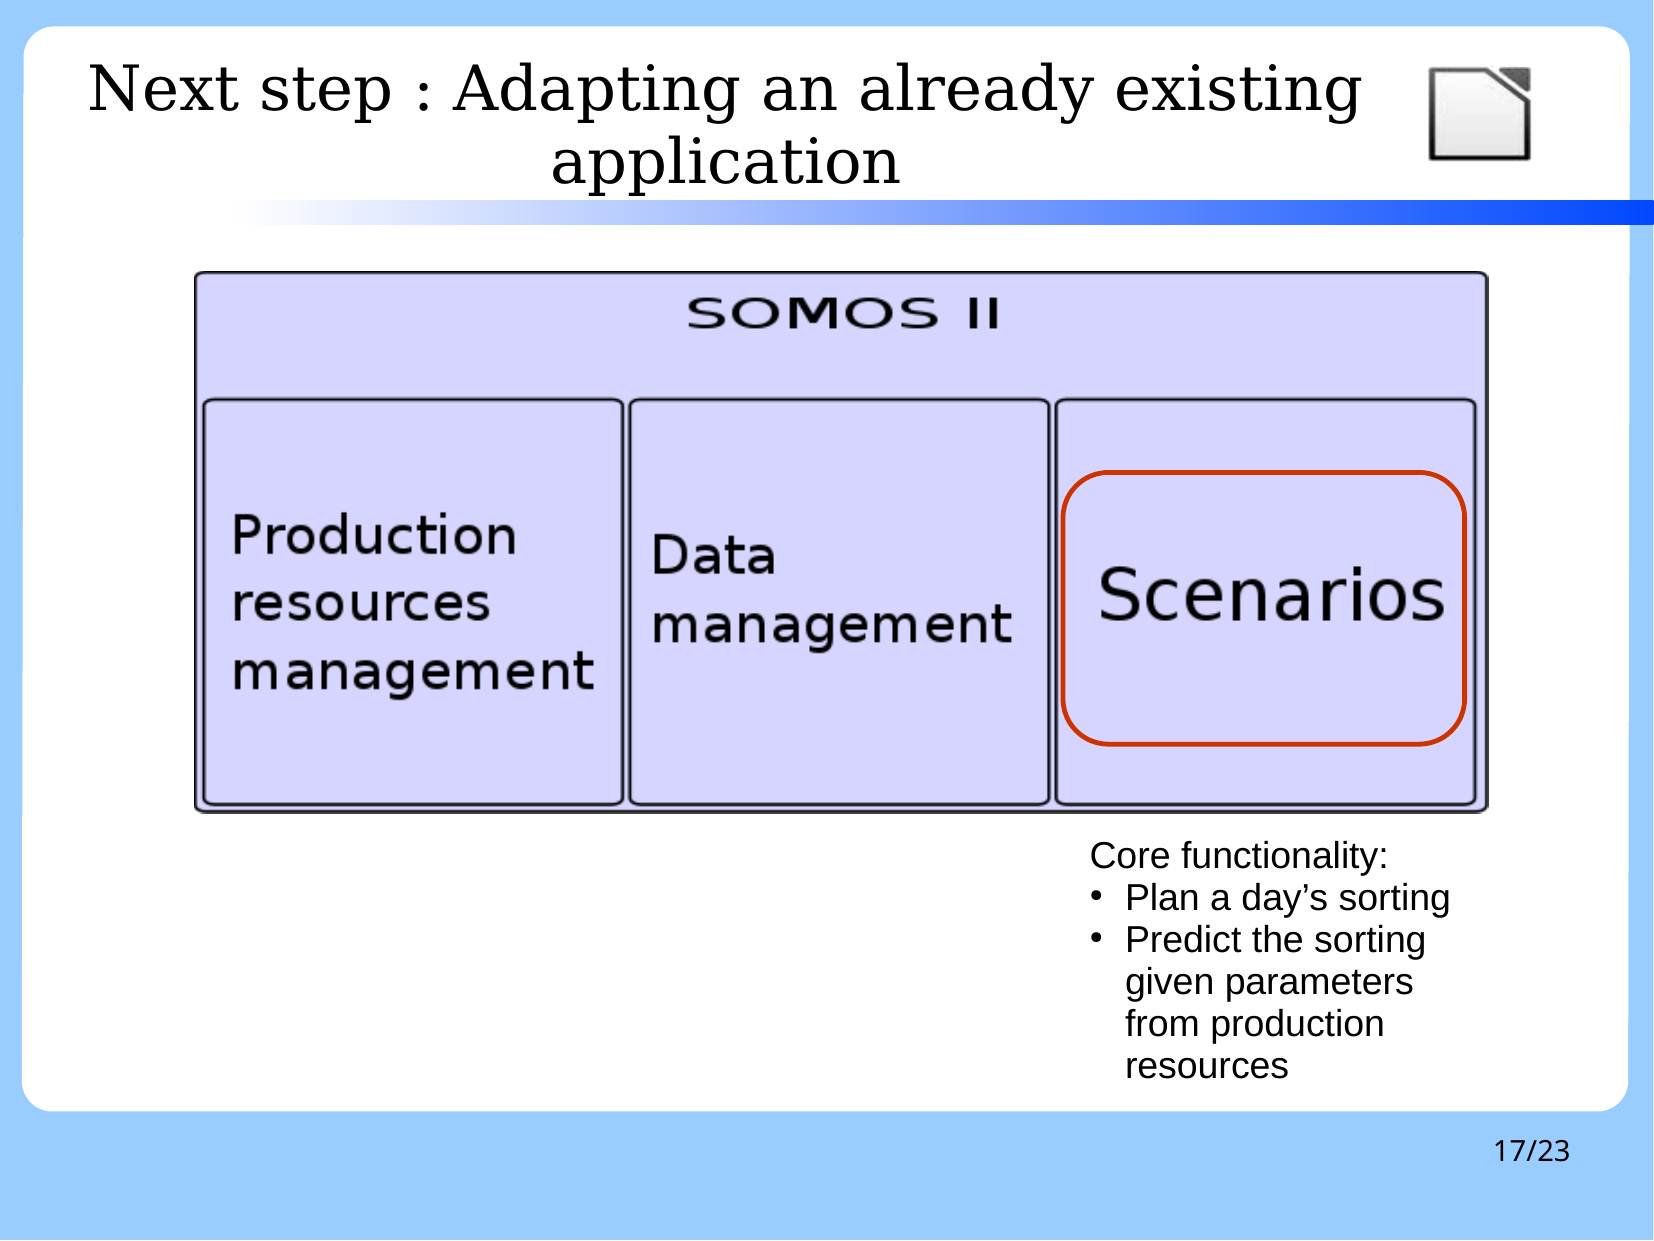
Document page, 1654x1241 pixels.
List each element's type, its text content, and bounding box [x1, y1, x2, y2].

picture [194, 271, 1489, 814]
text_box Core functionality: Plan a day’s sorting Predict the sorting given parameters from production resources [1074, 826, 1489, 1136]
picture [1417, 47, 1562, 177]
title Next step : Adapting an already existing application [82, 49, 1371, 201]
